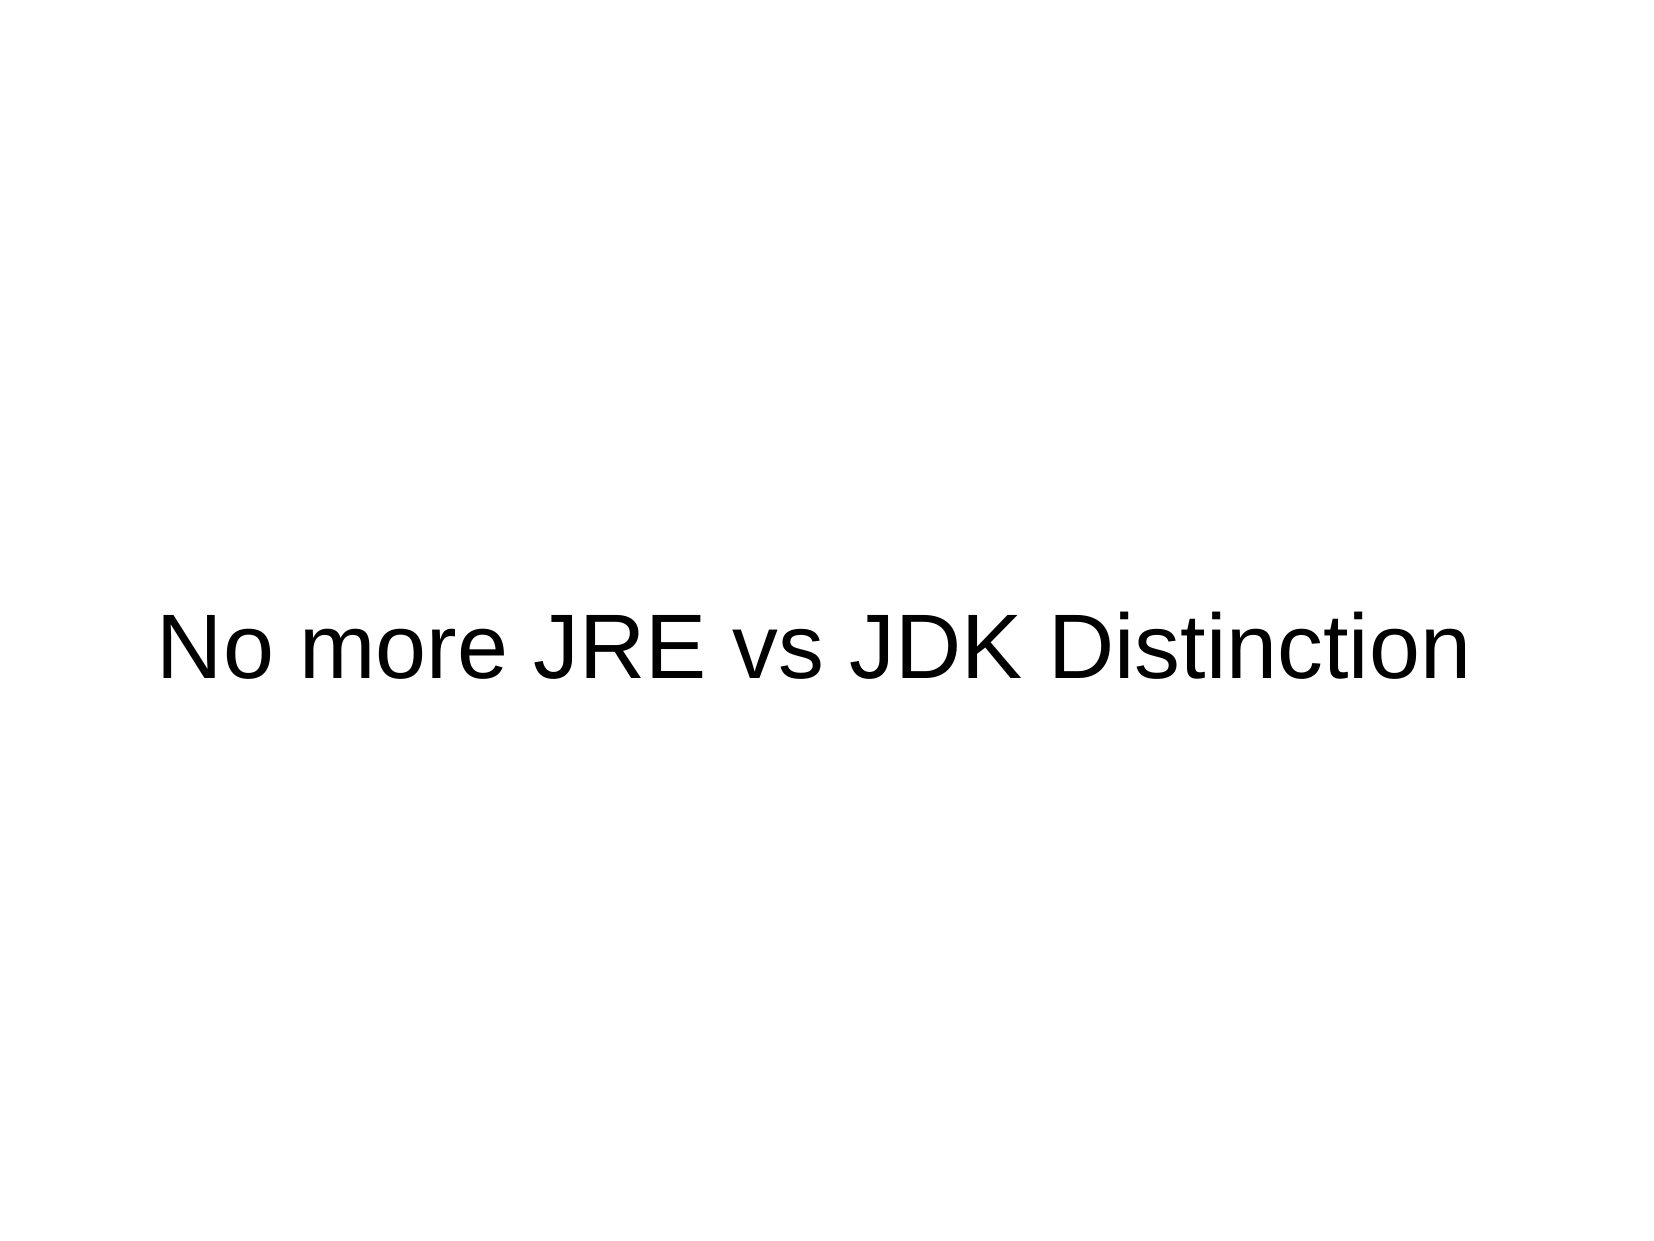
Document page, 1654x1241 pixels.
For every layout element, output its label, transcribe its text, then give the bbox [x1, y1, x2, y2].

title No more JRE vs JDK Distinction [71, 542, 1560, 751]
